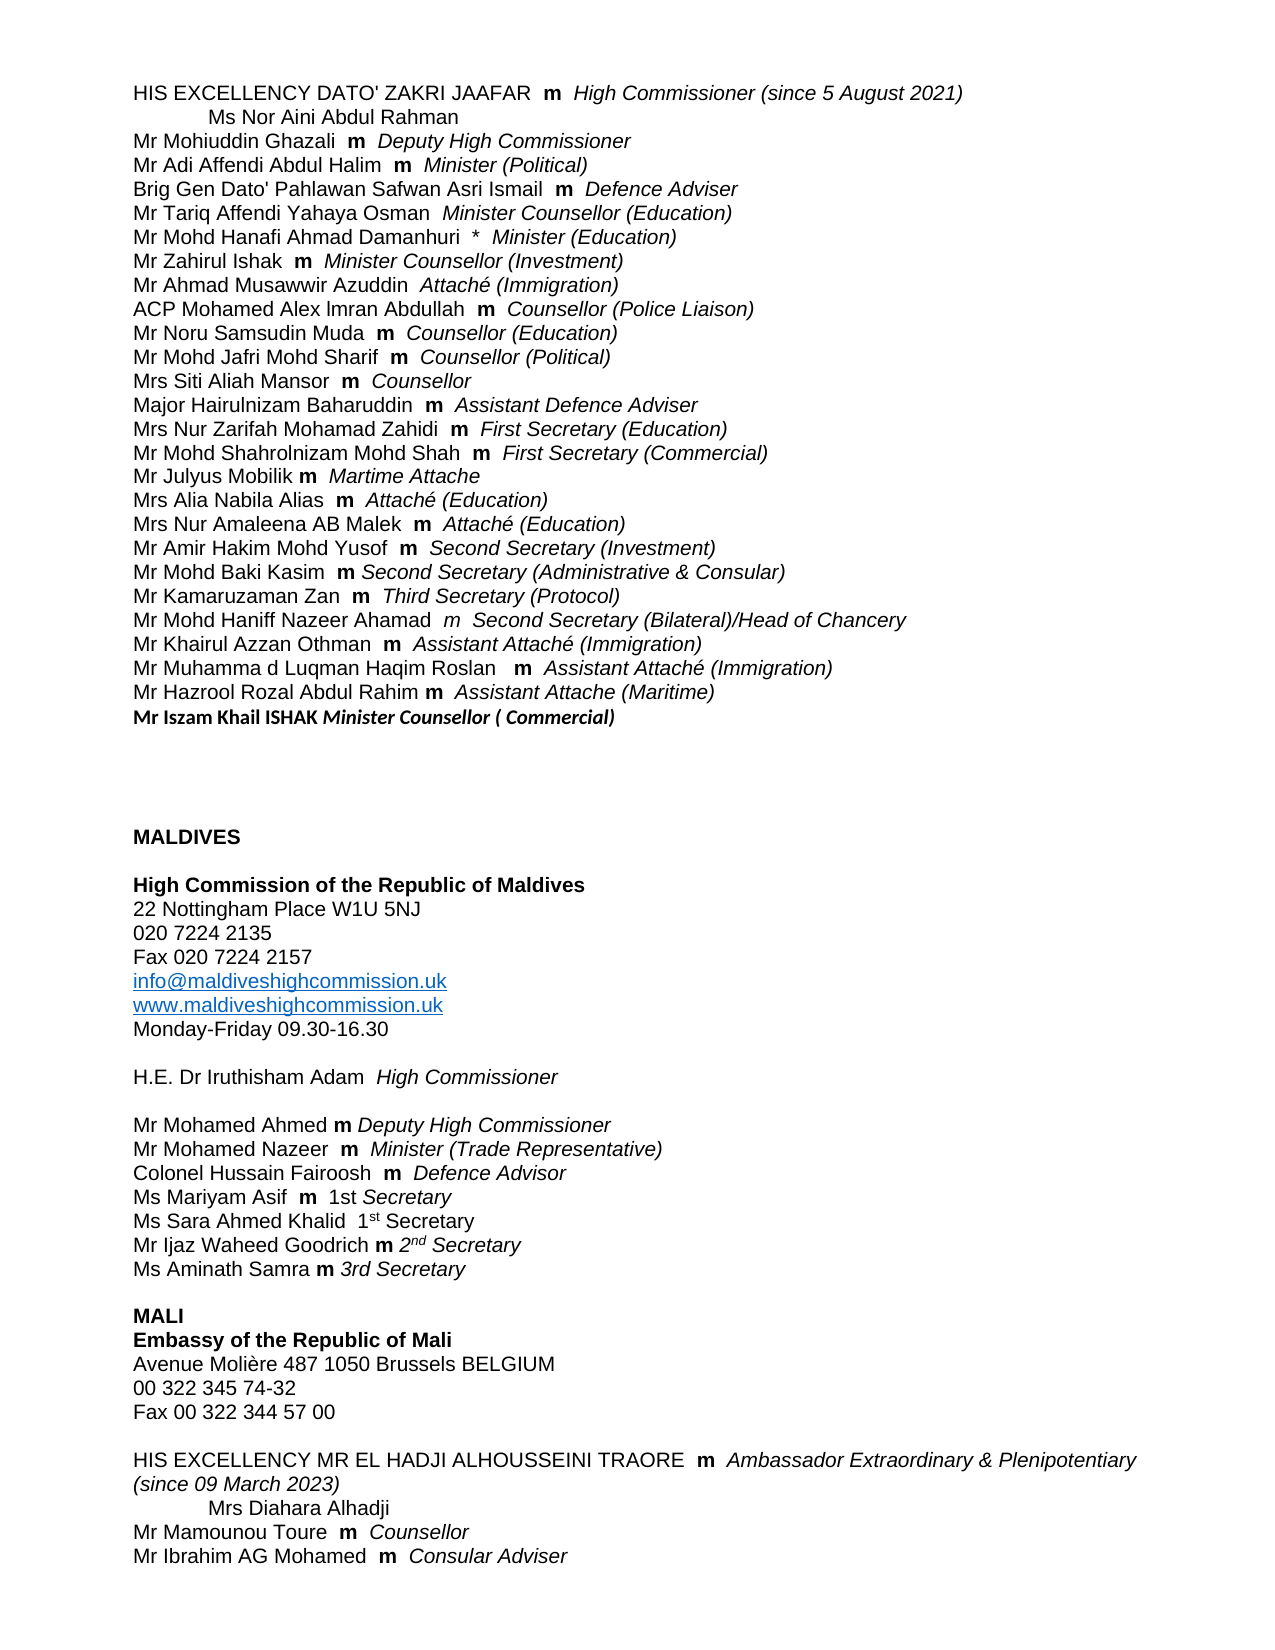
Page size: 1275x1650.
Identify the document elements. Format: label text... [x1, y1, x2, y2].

text Mr Zahirul Ishak m Minister Counsellor (Investment) [133, 249, 1181, 273]
text HIS EXCELLENCY DATO' ZAKRI JAAFAR m High Commissioner (since 5 August 2021) [133, 81, 1181, 105]
text MALI [133, 1304, 1181, 1328]
text Mr Amir Hakim Mohd Yusof m Second Secretary (Investment) [133, 536, 1181, 560]
text Mrs Diahara Alhadji [133, 1496, 1181, 1520]
text High Commission of the Republic of Maldives [133, 873, 1181, 897]
text Mr Muhamma d Luqman Haqim Roslan m Assistant Attaché (Immigration) [133, 656, 1181, 680]
text Ms Nor Aini Abdul Rahman [133, 105, 1181, 129]
text Mr Adi Affendi Abdul Halim m Minister (Political) [133, 153, 1181, 177]
text Mrs Nur Amaleena AB Malek m Attaché (Education) [133, 512, 1181, 536]
text Mr Kamaruzaman Zan m Third Secretary (Protocol) [133, 584, 1181, 608]
text Brig Gen Dato' Pahlawan Safwan Asri Ismail m Defence Adviser [133, 177, 1181, 201]
text Fax 00 322 344 57 00 [133, 1400, 1181, 1424]
text Ms Aminath Samra m 3rd Secretary [133, 1256, 1181, 1280]
text Mrs Alia Nabila Alias m Attaché (Education) [133, 488, 1181, 512]
text HIS EXCELLENCY MR EL HADJI ALHOUSSEINI TRAORE m Ambassador Extraordinary & Plenipotentiary (since 09 March 2023) [133, 1448, 1181, 1496]
text Colonel Hussain Fairoosh m Defence Advisor [133, 1161, 1181, 1184]
text Monday-Friday 09.30-16.30 [133, 1017, 1181, 1041]
text Ms Mariyam Asif m 1st Secretary [133, 1184, 1181, 1208]
text Mr Mohd Jafri Mohd Sharif m Counsellor (Political) [133, 344, 1181, 368]
text Mr Mohamed Ahmed m Deputy High Commissioner [133, 1113, 1181, 1137]
text Embassy of the Republic of Mali [133, 1328, 1181, 1352]
text 00 322 345 74-32 [133, 1376, 1181, 1400]
text MALDIVES [133, 825, 1181, 849]
text Mr Mohd Haniff Nazeer Ahamad m Second Secretary (Bilateral)/Head of Chancery [133, 608, 1181, 632]
text Major Hairulnizam Baharuddin m Assistant Defence Adviser [133, 392, 1181, 416]
text Ms Sara Ahmed Khalid 1st Secretary [133, 1208, 1181, 1232]
text Mr Mohiuddin Ghazali m Deputy High Commissioner [133, 129, 1181, 153]
text Mr Noru Samsudin Muda m Counsellor (Education) [133, 321, 1181, 344]
text ACP Mohamed Alex lmran Abdullah m Counsellor (Police Liaison) [133, 297, 1181, 321]
text Fax 020 7224 2157 [133, 945, 1181, 969]
text Mr Mohd Hanafi Ahmad Damanhuri * Minister (Education) [133, 225, 1181, 249]
text www.maldiveshighcommission.uk [133, 993, 1181, 1017]
text Mr Khairul Azzan Othman m Assistant Attaché (Immigration) [133, 632, 1181, 656]
text Mr Julyus Mobilik m Martime Attache [133, 464, 1181, 488]
text Avenue Molière 487 1050 Brussels BELGIUM [133, 1352, 1181, 1376]
text Mrs Nur Zarifah Mohamad Zahidi m First Secretary (Education) [133, 416, 1181, 440]
text H.E. Dr Iruthisham Adam High Commissioner [133, 1065, 1181, 1089]
text info@maldiveshighcommission.uk [133, 969, 1181, 993]
text Mr Mamounou Toure m Counsellor [133, 1520, 1181, 1544]
text Mr Tariq Affendi Yahaya Osman Minister Counsellor (Education) [133, 201, 1181, 225]
text Mr Mohd Baki Kasim m Second Secretary (Administrative & Consular) [133, 560, 1181, 584]
text Mr Ibrahim AG Mohamed m Consular Adviser [133, 1544, 1181, 1568]
text 020 7224 2135 [133, 921, 1181, 945]
text Mrs Siti Aliah Mansor m Counsellor [133, 368, 1181, 392]
text Mr Hazrool Rozal Abdul Rahim m Assistant Attache (Maritime) [133, 680, 1181, 704]
text Mr Ahmad Musawwir Azuddin Attaché (Immigration) [133, 273, 1181, 297]
text Mr Mohd Shahrolnizam Mohd Shah m First Secretary (Commercial) [133, 440, 1181, 464]
text Mr Mohamed Nazeer m Minister (Trade Representative) [133, 1137, 1181, 1161]
text Mr Iszam Khail ISHAK Minister Counsellor ( Commercial) [133, 704, 1181, 729]
text 22 Nottingham Place W1U 5NJ [133, 897, 1181, 921]
text Mr Ijaz Waheed Goodrich m 2nd Secretary [133, 1232, 1181, 1256]
